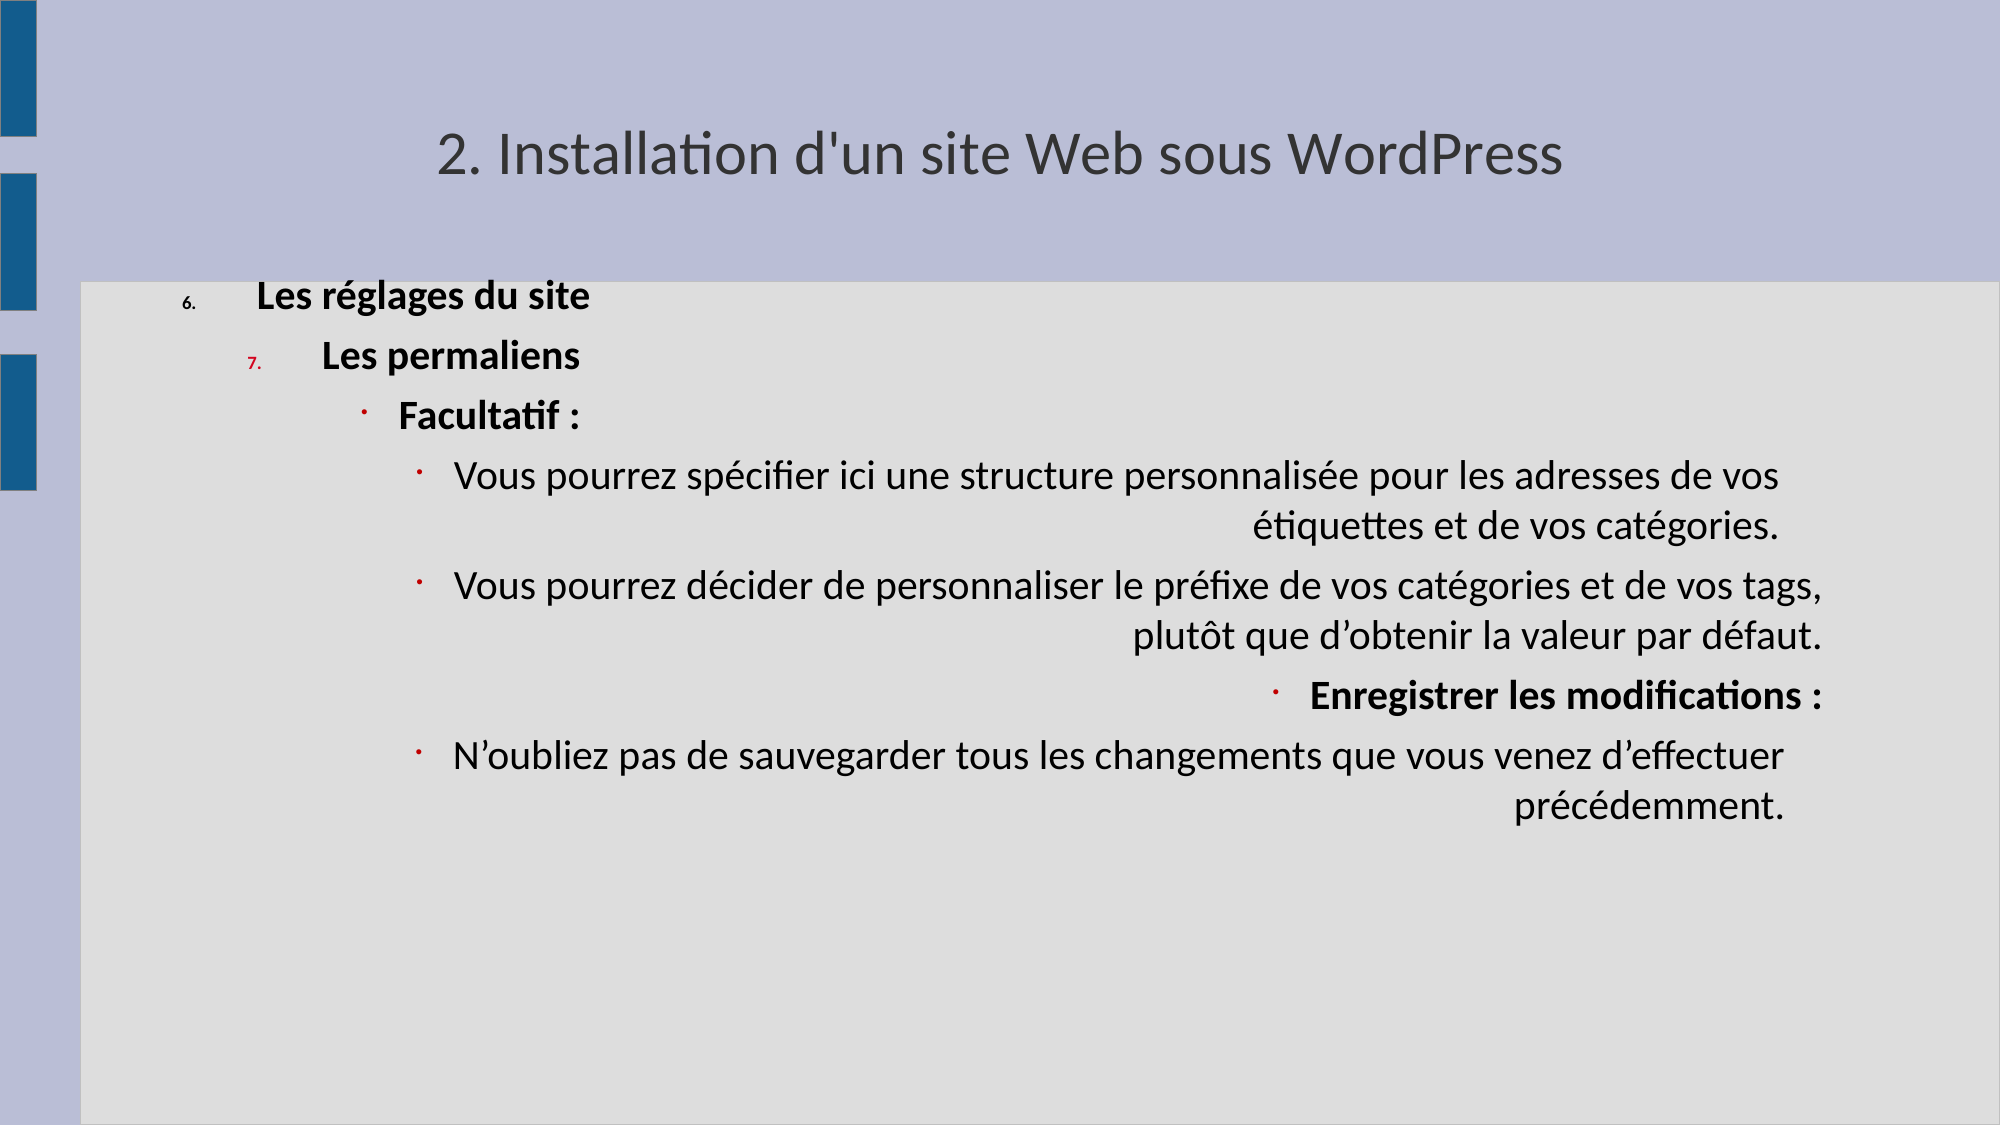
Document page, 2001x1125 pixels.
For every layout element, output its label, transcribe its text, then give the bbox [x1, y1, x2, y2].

text_box Les réglages du site Les permaliens Facultatif : Vous pourrez spécifier ici une structure personnalisée pour les adresses de vos étiquettes et de vos catégories. Vous pourrez décider de personnaliser le préfixe de vos catégories et de vos tags, plutôt que d’obtenir la valeur par défaut. Enregistrer les modifications : N’oubliez pas de sauvegarder tous les changements que vous venez d’effectuer précédemment. [178, 255, 1824, 828]
title 2. Installation d'un site Web sous WordPress [423, 109, 1576, 255]
